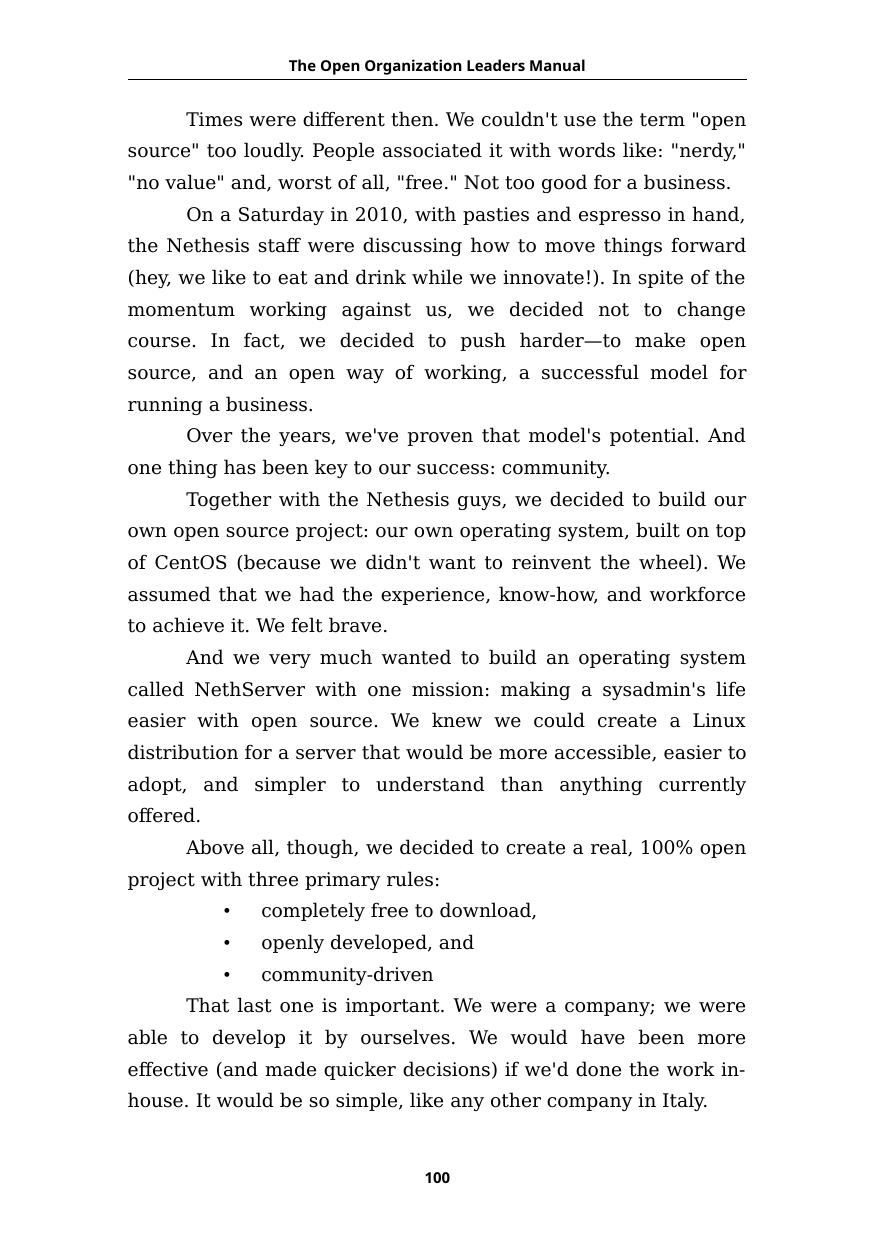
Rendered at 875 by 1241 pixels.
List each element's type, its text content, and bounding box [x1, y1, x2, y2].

text Over the years, we've proven that model's potential. And one thing has been key to our success: community. [127, 425, 747, 479]
text Times were different then. We couldn't use the term "open source" too loudly. People associated it with words like: "nerdy," "no value" and, worst of all, "free." Not too good for a business. [127, 109, 747, 194]
list completely free to download, [223, 900, 747, 922]
list openly developed, and [223, 932, 747, 954]
list community-driven [223, 964, 747, 986]
text On a Saturday in 2010, with pasties and espresso in hand, the Nethesis staff were discussing how to move things forward (hey, we like to eat and drink while we innovate!). In spite of the momentum working against us, we decided not to change course. In fact, we decided to push harder—to make open source, and an open way of working, a successful model for running a business. [127, 204, 747, 416]
text Together with the Nethesis guys, we decided to build our own open source project: our own operating system, built on top of CentOS (because we didn't want to reinvent the wheel). We assumed that we had the experience, know-how, and workforce to achieve it. We felt brave. [127, 489, 747, 637]
text And we very much wanted to build an operating system called NethServer with one mission: making a sysadmin's life easier with open source. We knew we could create a Linux distribution for a server that would be more accessible, easier to adopt, and simpler to understand than anything currently offered. [127, 647, 747, 827]
text That last one is important. We were a company; we were able to develop it by ourselves. We would have been more effective (and made quicker decisions) if we'd done the work in-house. It would be so simple, like any other company in Italy. [127, 995, 747, 1112]
text Above all, though, we decided to create a real, 100% open project with three primary rules: [127, 837, 747, 891]
